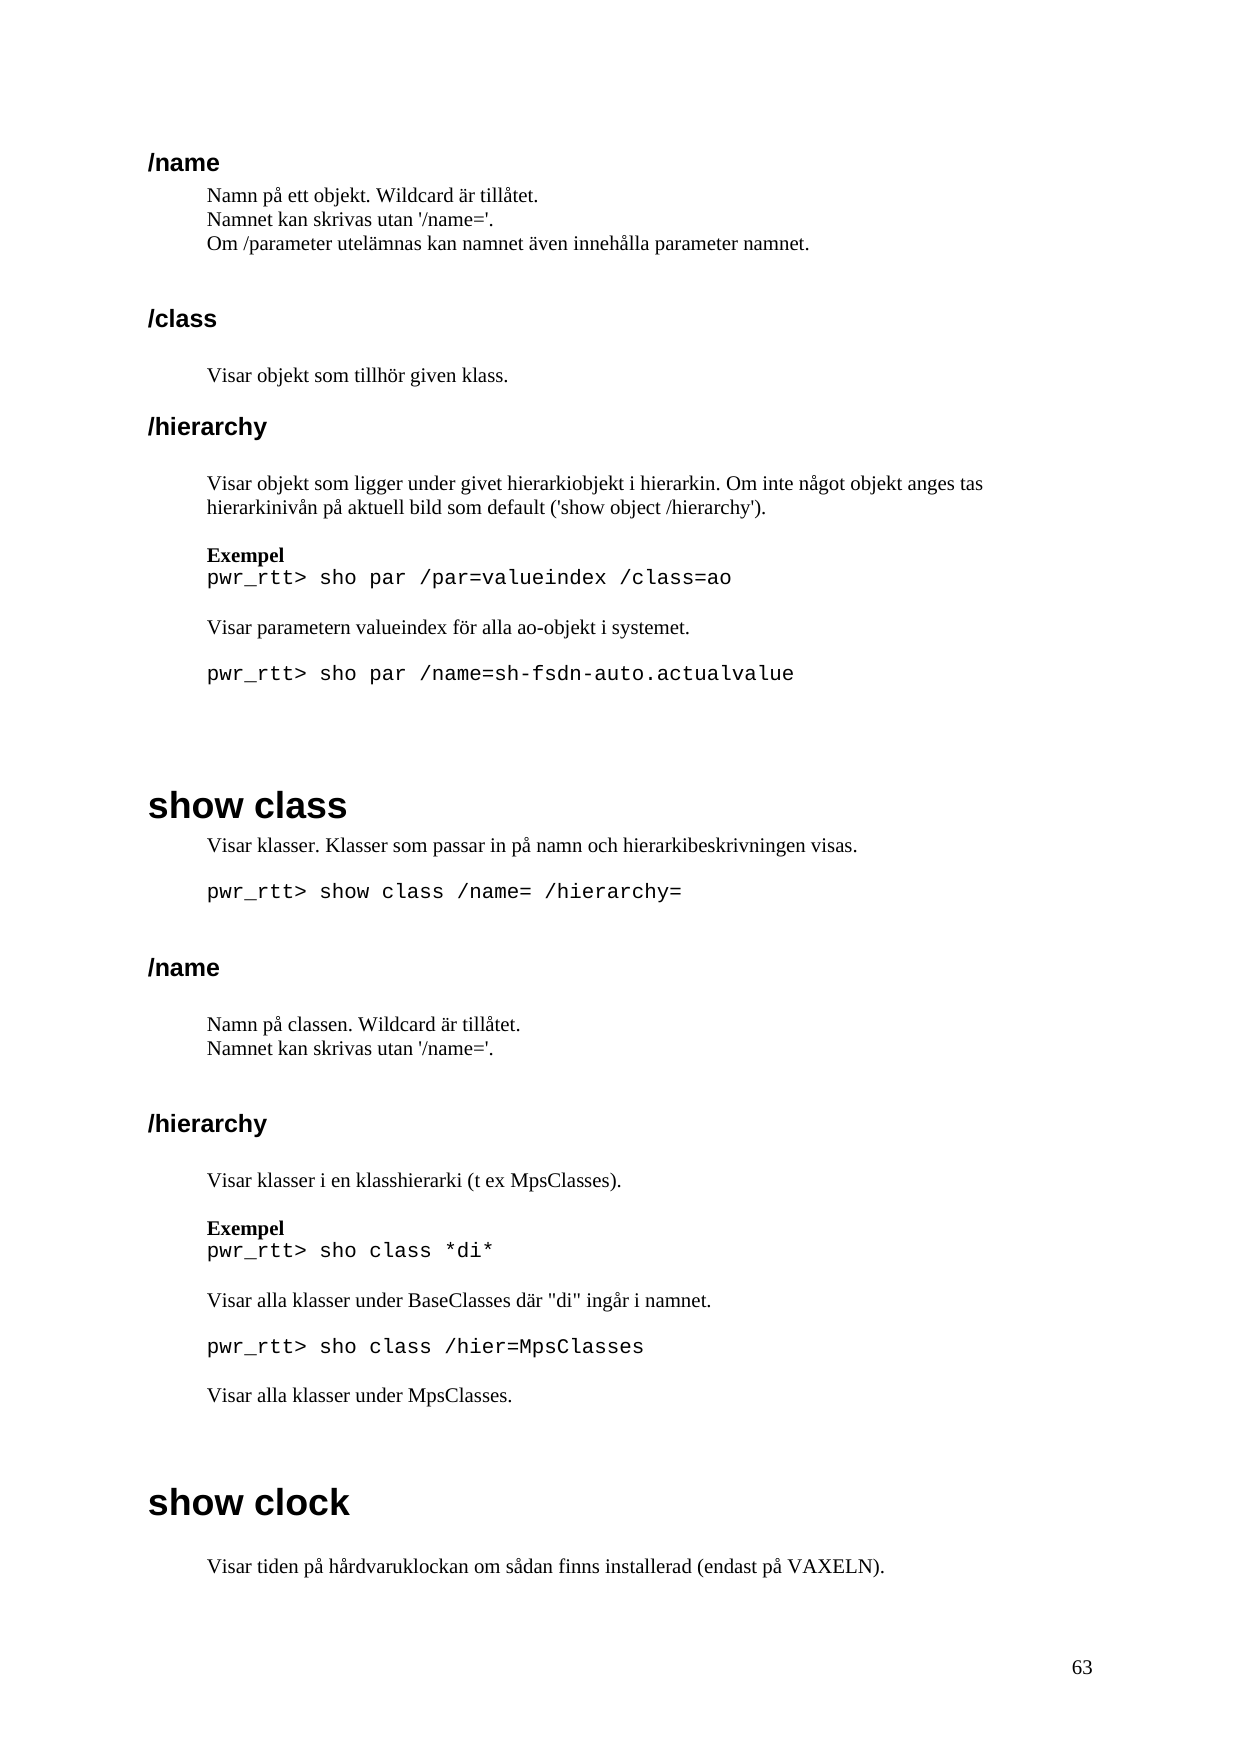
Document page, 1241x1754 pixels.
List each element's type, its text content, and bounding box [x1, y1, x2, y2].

subtitle /hierarchy [148, 1109, 1093, 1138]
text Namn på classen. Wildcard är tillåtet. [207, 1012, 1093, 1036]
subtitle show class [148, 783, 1093, 826]
text Visar parametern valueindex för alla ao-objekt i systemet. [207, 614, 1093, 639]
subtitle /name [148, 148, 1093, 176]
text pwr_rtt> sho par /par=valueindex /class=ao [207, 567, 1093, 591]
text pwr_rtt> sho class /hier=MpsClasses [207, 1336, 1093, 1359]
text Visar klasser i en klasshierarki (t ex MpsClasses). [207, 1168, 1093, 1192]
text Visar alla klasser under MpsClasses. [207, 1383, 1093, 1407]
text Namn på ett objekt. Wildcard är tillåtet. [207, 183, 1093, 207]
text Visar objekt som tillhör given klass. [207, 363, 1093, 387]
text Visar objekt som ligger under givet hierarkiobjekt i hierarkin. Om inte något objekt anges tas hierarkinivån på aktuell bild som default ('show object /hierarchy'). [207, 471, 1093, 519]
text Exempel [207, 543, 1093, 567]
text Om /parameter utelämnas kan namnet även innehålla parameter namnet. [207, 231, 1093, 255]
text Namnet kan skrivas utan '/name='. [207, 207, 1093, 231]
text pwr_rtt> sho par /name=sh-fsdn-auto.actualvalue [207, 663, 1093, 686]
text pwr_rtt> sho class *di* [207, 1240, 1093, 1264]
text Visar tiden på hårdvaruklockan om sådan finns installerad (endast på VAXELN). [207, 1554, 1093, 1578]
text Exempel [207, 1216, 1093, 1240]
subtitle /hierarchy [148, 412, 1093, 441]
subtitle /class [148, 304, 1093, 333]
text pwr_rtt> show class /name= /hierarchy= [207, 881, 1093, 904]
text Namnet kan skrivas utan '/name='. [207, 1036, 1093, 1060]
subtitle /name [148, 953, 1093, 982]
text Visar alla klasser under BaseClasses där "di" ingår i namnet. [207, 1288, 1093, 1312]
text Visar klasser. Klasser som passar in på namn och hierarkibeskrivningen visas. [207, 832, 1093, 857]
subtitle show clock [148, 1480, 1093, 1523]
